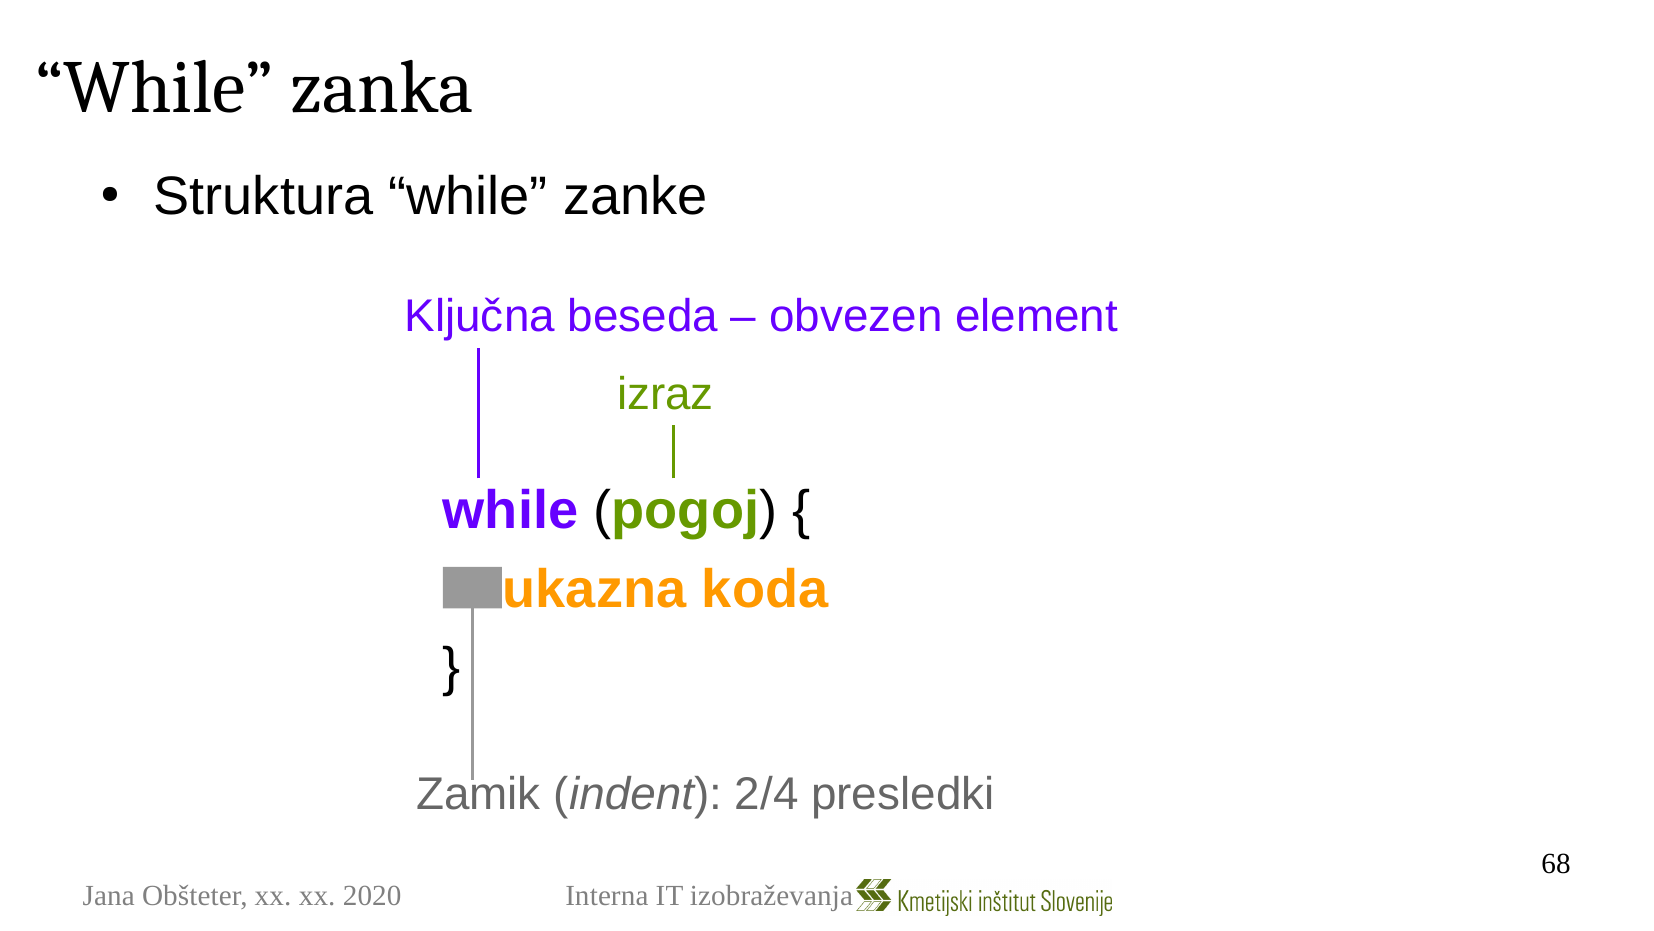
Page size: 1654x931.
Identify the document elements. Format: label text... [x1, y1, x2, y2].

text_box Ključna beseda – obvezen element [389, 282, 1193, 349]
title “While” zanka [35, 21, 1524, 154]
list Struktura “while” zanke while (pogoj) { ukazna koda } [82, 165, 1642, 827]
text_box [442, 566, 502, 609]
text_box izraz [602, 360, 1004, 478]
text_box Zamik (indent): 2/4 presledki [401, 760, 1205, 827]
picture [856, 879, 1112, 916]
